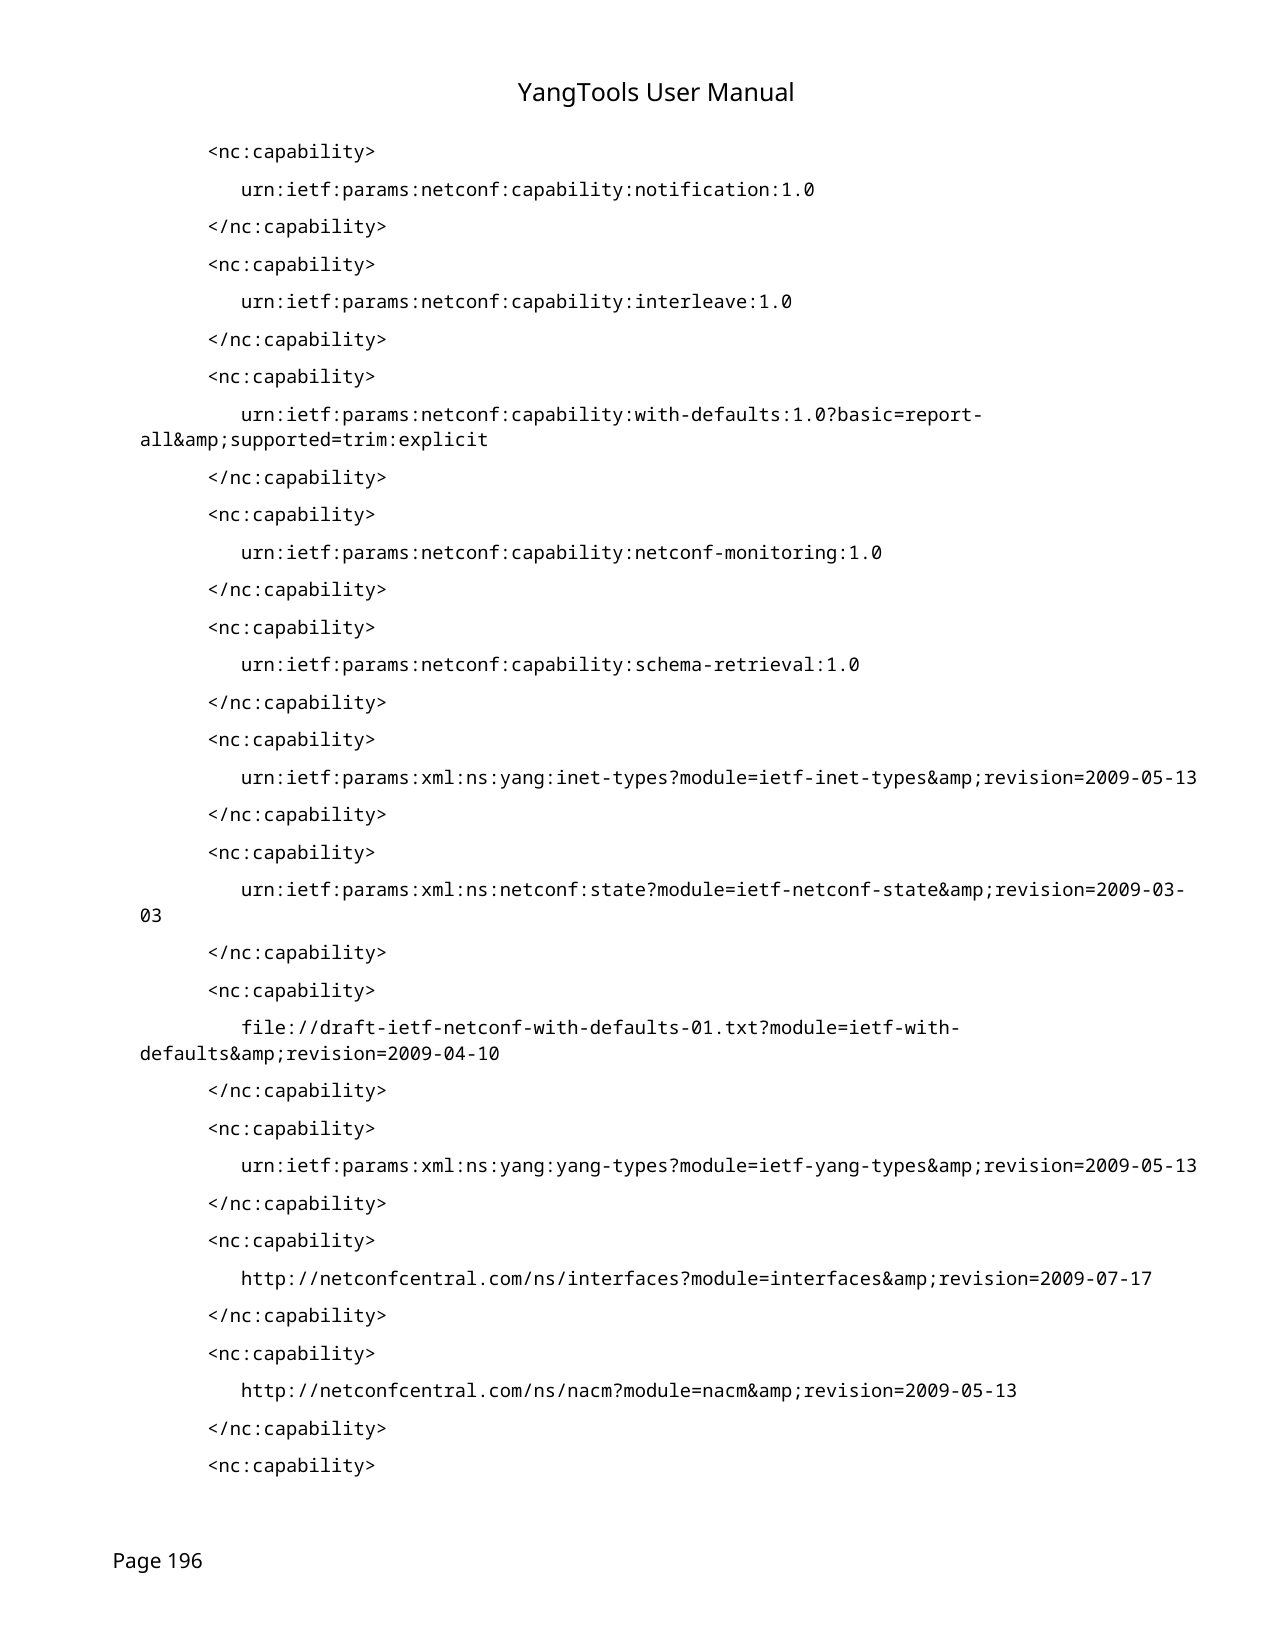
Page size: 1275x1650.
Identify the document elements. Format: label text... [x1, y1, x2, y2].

text </nc:capability> [139, 802, 1200, 827]
text urn:ietf:params:xml:ns:yang:yang-types?module=ietf-yang-types&amp;revision=2009-05-13 [139, 1153, 1200, 1178]
text </nc:capability> [139, 1303, 1200, 1328]
text </nc:capability> [139, 464, 1200, 489]
text </nc:capability> [139, 1190, 1200, 1216]
text <nc:capability> [139, 727, 1200, 752]
text </nc:capability> [139, 939, 1200, 965]
text http://netconfcentral.com/ns/nacm?module=nacm&amp;revision=2009-05-13 [139, 1378, 1200, 1403]
text <nc:capability> [139, 1228, 1200, 1253]
text urn:ietf:params:xml:ns:yang:inet-types?module=ietf-inet-types&amp;revision=2009-05-13 [139, 764, 1200, 789]
text <nc:capability> [139, 251, 1200, 277]
text <nc:capability> [139, 614, 1200, 639]
text urn:ietf:params:netconf:capability:notification:1.0 [139, 176, 1200, 202]
text file://draft-ietf-netconf-with-defaults-01.txt?module=ietf-with-defaults&amp;revision=2009-04-10 [139, 1014, 1200, 1066]
text urn:ietf:params:netconf:capability:with-defaults:1.0?basic=report-all&amp;supported=trim:explicit [139, 401, 1200, 452]
text </nc:capability> [139, 577, 1200, 602]
text <nc:capability> [139, 1340, 1200, 1366]
text </nc:capability> [139, 213, 1200, 239]
text <nc:capability> [139, 1115, 1200, 1141]
text http://netconfcentral.com/ns/interfaces?module=interfaces&amp;revision=2009-07-17 [139, 1265, 1200, 1291]
text </nc:capability> [139, 1415, 1200, 1441]
text <nc:capability> [139, 363, 1200, 389]
text urn:ietf:params:xml:ns:netconf:state?module=ietf-netconf-state&amp;revision=2009-03-03 [139, 877, 1200, 928]
text urn:ietf:params:netconf:capability:interleave:1.0 [139, 288, 1200, 314]
text </nc:capability> [139, 1078, 1200, 1103]
text </nc:capability> [139, 689, 1200, 714]
text <nc:capability> [139, 502, 1200, 527]
text <nc:capability> [139, 138, 1200, 164]
text urn:ietf:params:netconf:capability:schema-retrieval:1.0 [139, 652, 1200, 677]
text urn:ietf:params:netconf:capability:netconf-monitoring:1.0 [139, 539, 1200, 564]
text <nc:capability> [139, 839, 1200, 864]
text </nc:capability> [139, 326, 1200, 352]
text <nc:capability> [139, 1453, 1200, 1478]
text <nc:capability> [139, 977, 1200, 1003]
